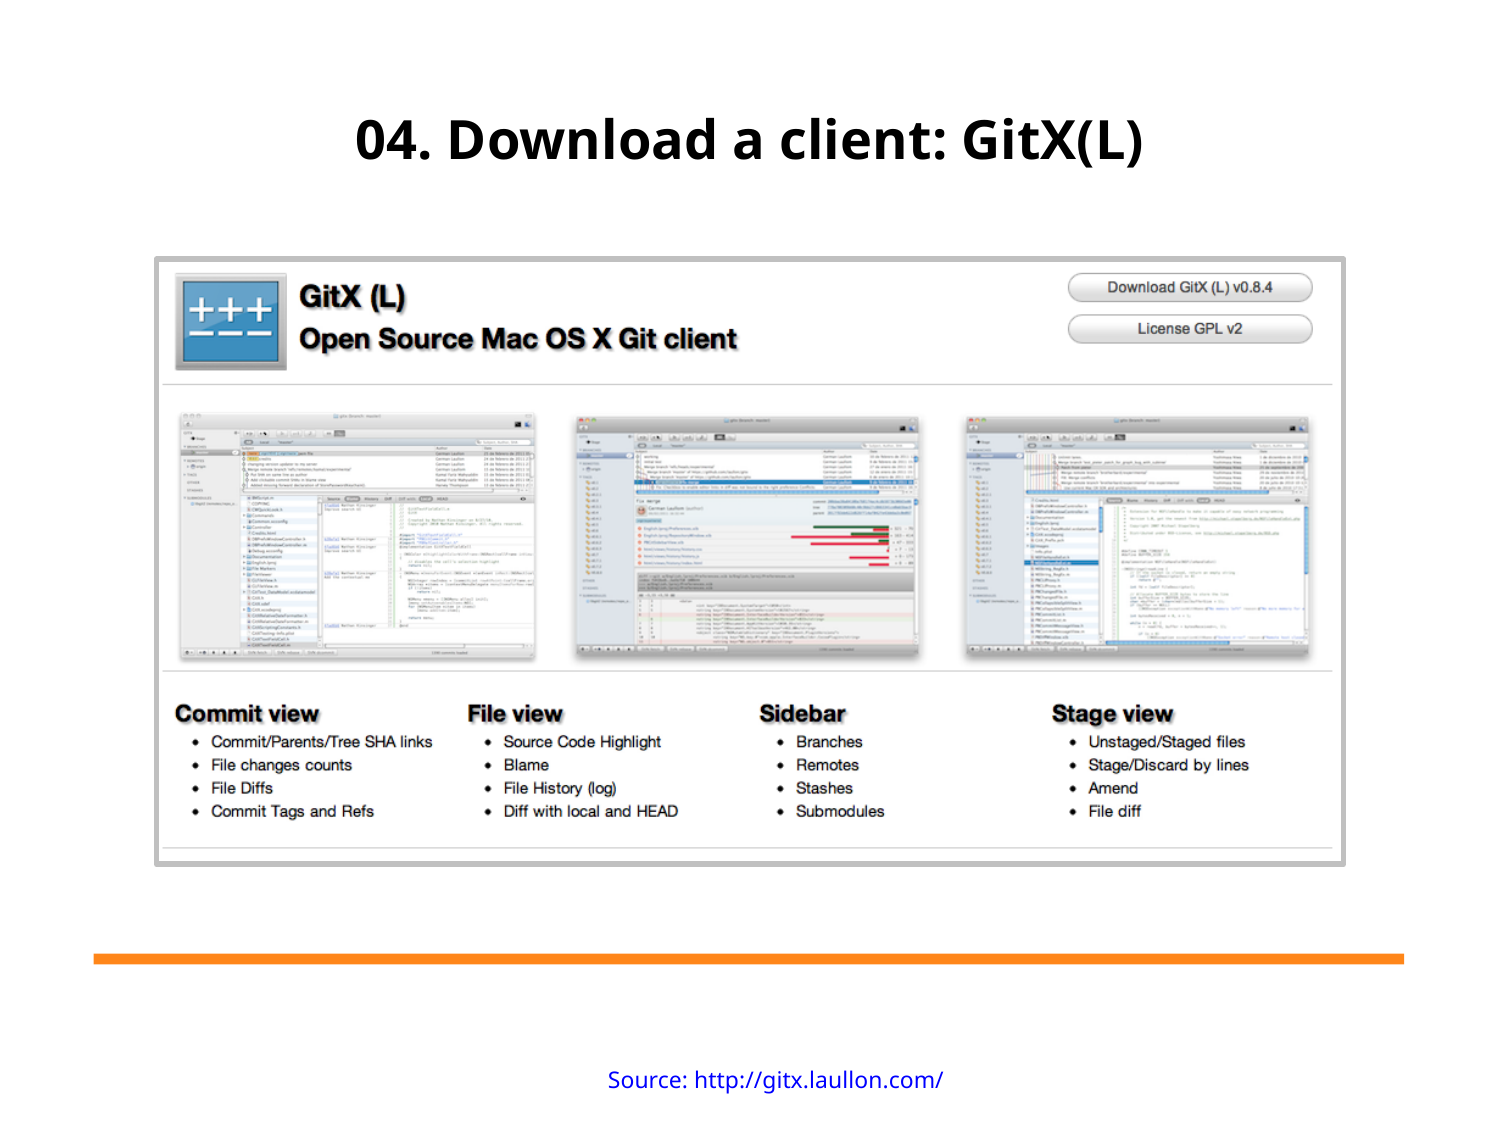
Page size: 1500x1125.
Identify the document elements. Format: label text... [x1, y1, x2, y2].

title 04. Download a client: GitX(L) [75, 44, 1426, 233]
text_box Source: http://gitx.laullon.com/ [593, 1056, 907, 1098]
picture [0, 0, 1500, 1125]
